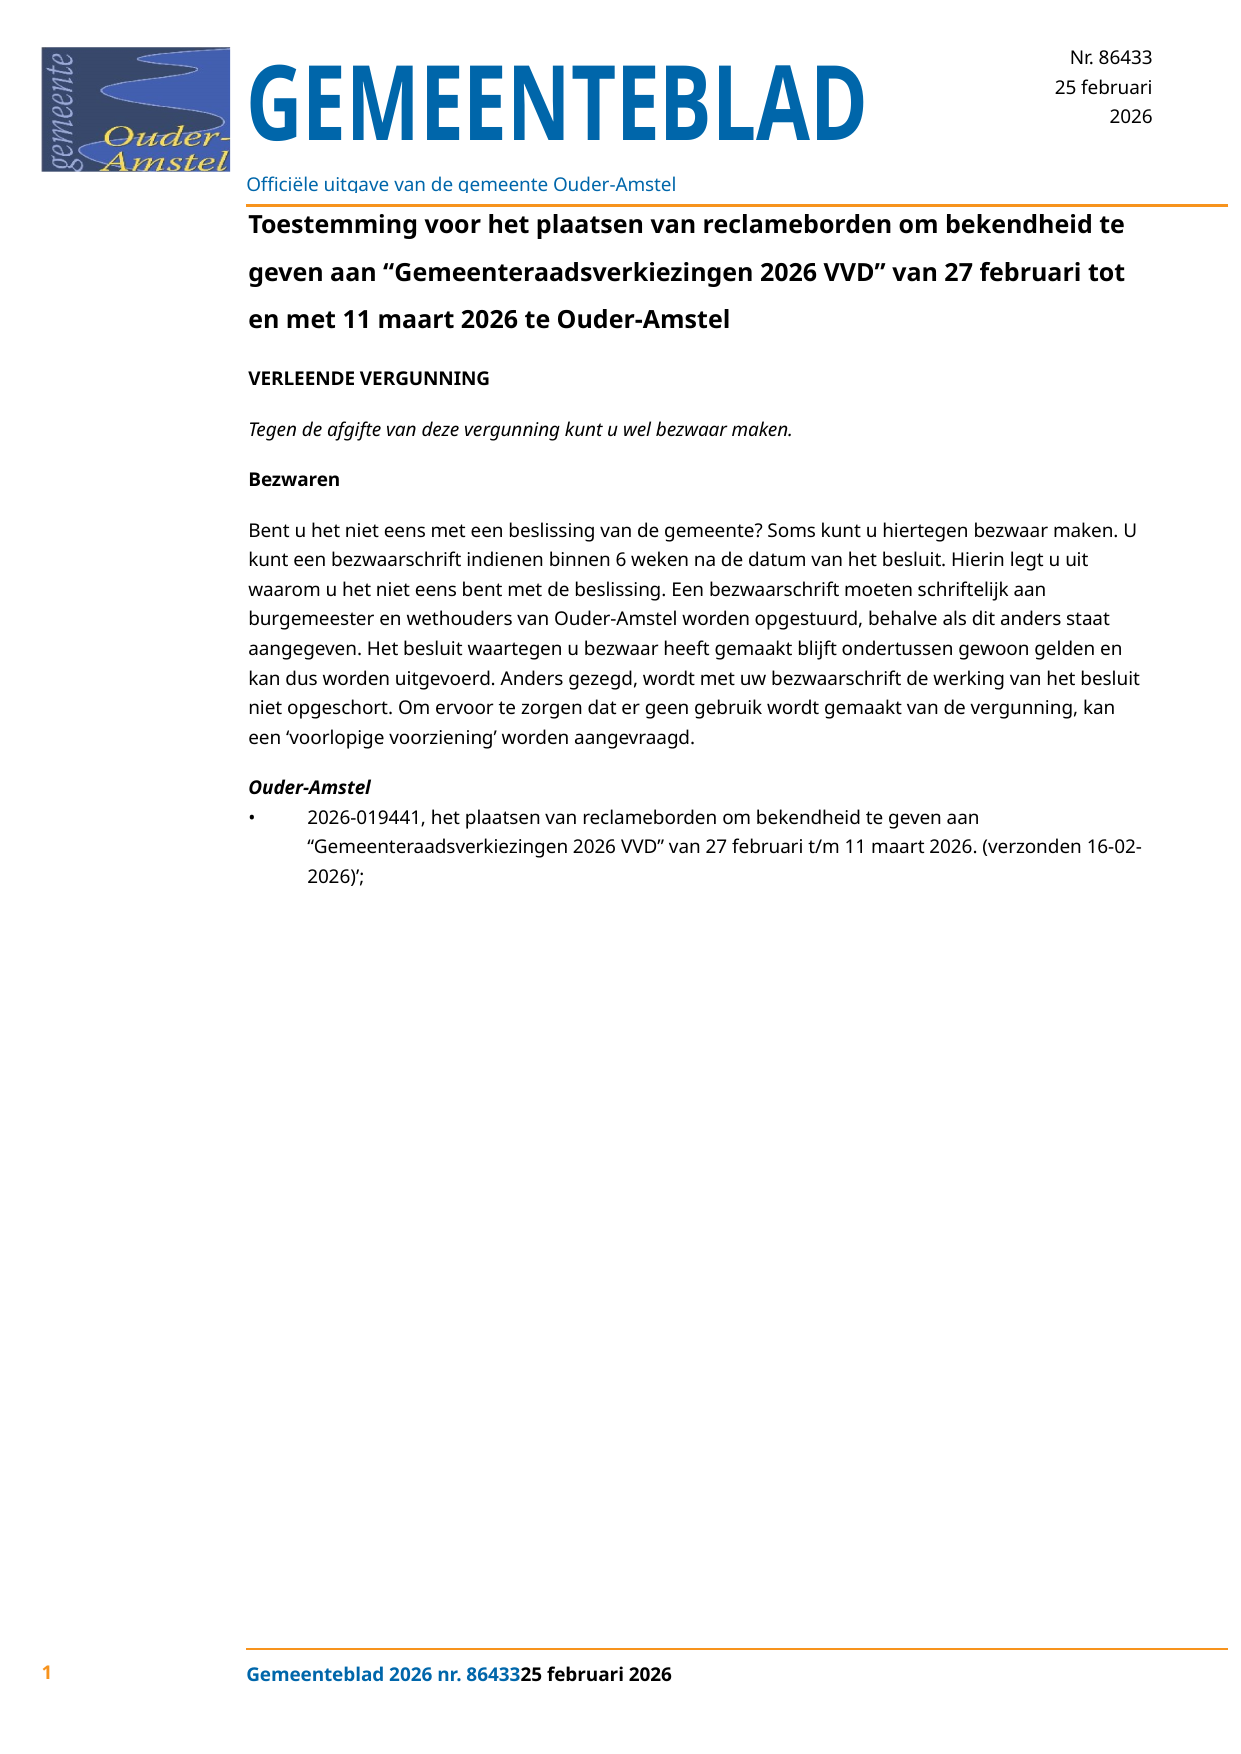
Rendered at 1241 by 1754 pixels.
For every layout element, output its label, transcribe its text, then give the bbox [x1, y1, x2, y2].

text Toestemming voor het plaatsen van reclameborden om bekendheid te geven aan “Gemeenteraadsverkiezingen 2026 VVD” van 27 februari tot en met 11 maart 2026 te Ouder-Amstel [248, 207, 1152, 336]
text VERLEENDE VERGUNNING [248, 366, 1152, 391]
picture [41, 47, 231, 172]
text Bezwaren [248, 466, 1152, 492]
text Tegen de afgifte van deze vergunning kunt u wel bezwaar maken. [248, 416, 1152, 442]
text Bent u het niet eens met een beslissing van de gemeente? Soms kunt u hiertegen bezwaar maken. U kunt een bezwaarschrift indienen binnen 6 weken na de datum van het besluit. Hierin legt u uit waarom u het niet eens bent met de beslissing. Een bezwaarschrift moeten schriftelijk aan burgemeester en wethouders van Ouder-Amstel worden opgestuurd, behalve als dit anders staat aangegeven. Het besluit waartegen u bezwaar heeft gemaakt blijft ondertussen gewoon gelden en kan dus worden uitgevoerd. Anders gezegd, wordt met uw bezwaarschrift de werking van het besluit niet opgeschort. Om ervoor te zorgen dat er geen gebruik wordt gemaakt van de vergunning, kan een ‘voorlopige voorziening’ worden aangevraagd. [248, 517, 1152, 749]
text Ouder-Amstel [248, 774, 1152, 800]
list 2026-019441, het plaatsen van reclameborden om bekendheid te geven aan “Gemeenteraadsverkiezingen 2026 VVD” van 27 februari t/m 11 maart 2026. (verzonden 16-02-2026)’; [248, 804, 1152, 889]
